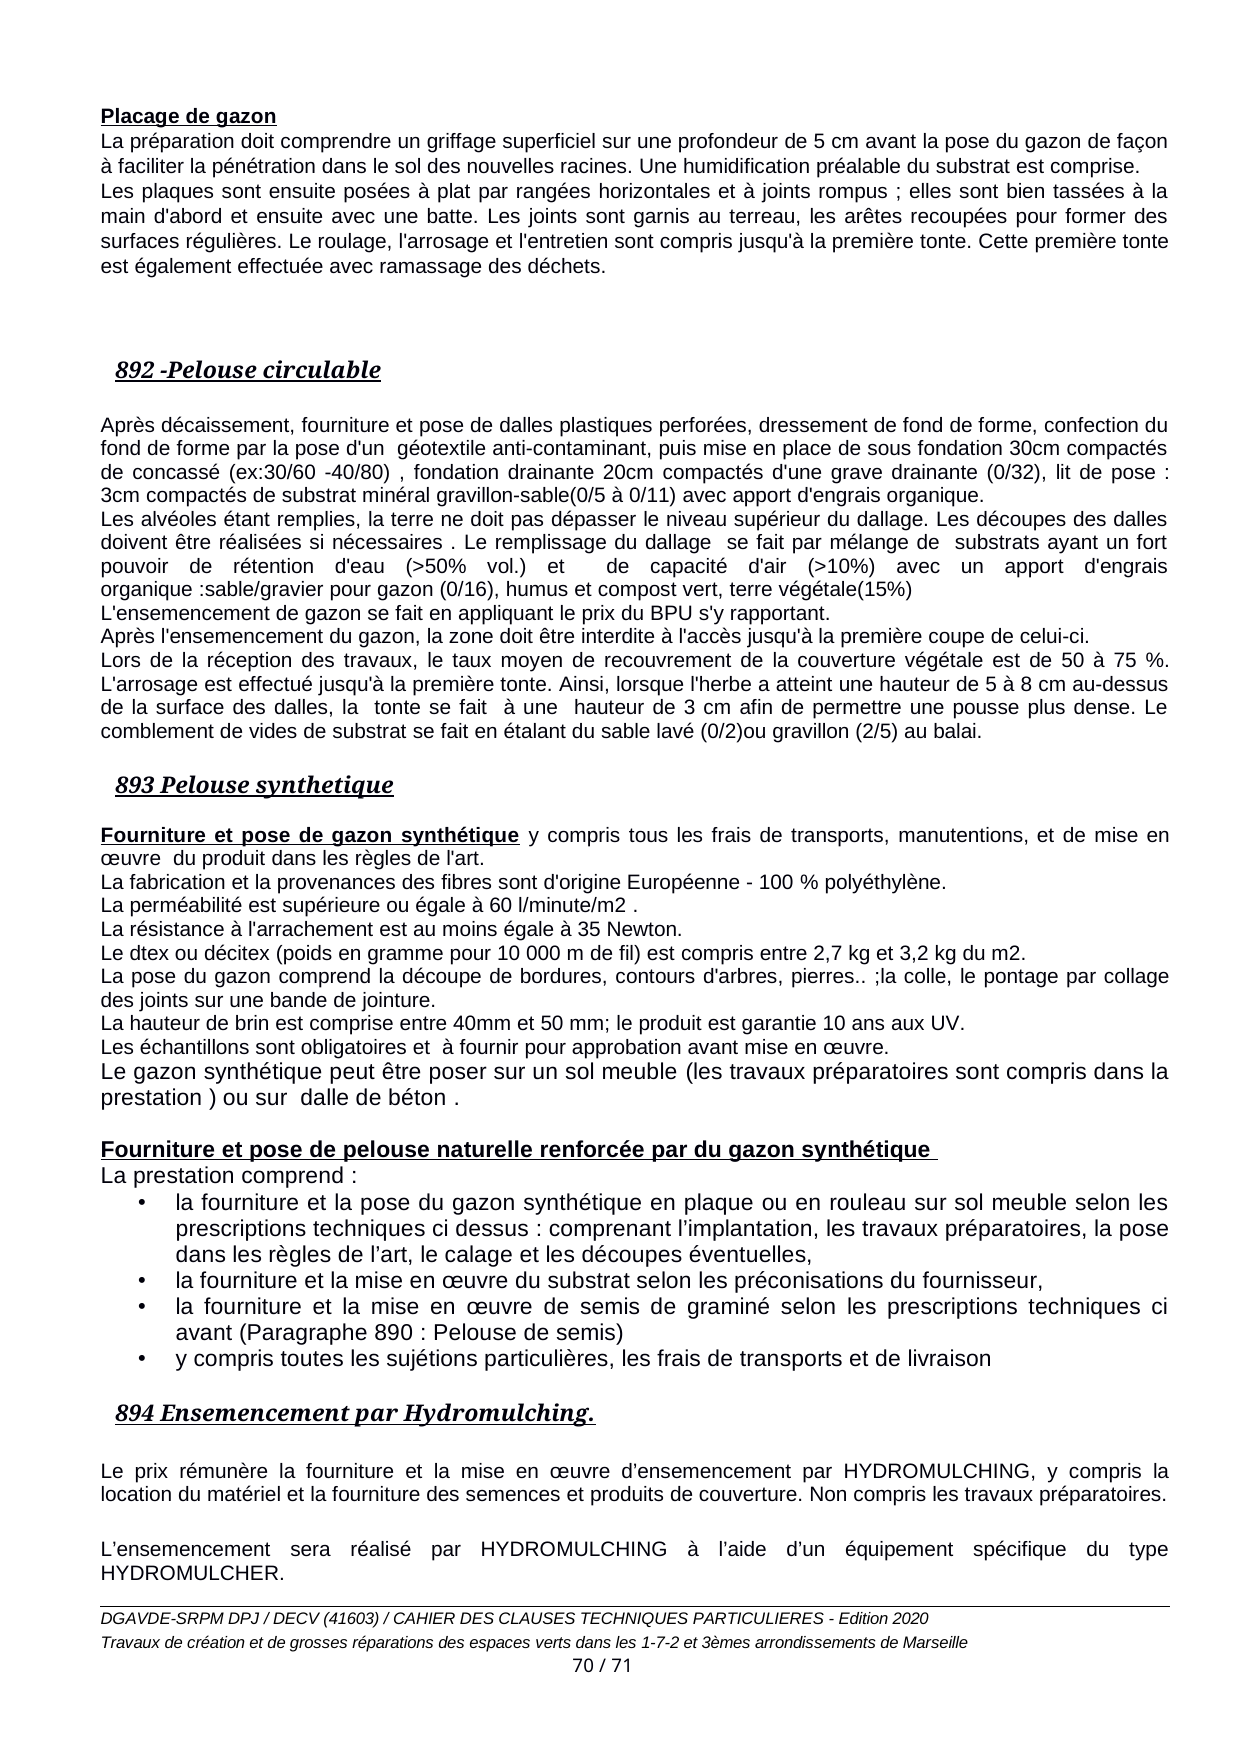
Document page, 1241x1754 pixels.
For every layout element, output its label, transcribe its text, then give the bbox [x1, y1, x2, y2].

text Les alvéoles étant remplies, la terre ne doit pas dépasser le niveau supérieur du dallage. Les découpes des dalles doivent être réalisées si nécessaires . Le remplissage du dallage se fait par mélange de substrats ayant un fort pouvoir de rétention d'eau (>50% vol.) et de capacité d'air (>10%) avec un apport d'engrais organique :sable/gravier pour gazon (0/16), humus et compost vert, terre végétale(15%) [100, 507, 1170, 601]
text Fourniture et pose de pelouse naturelle renforcée par du gazon synthétique [100, 1137, 1170, 1163]
text Le dtex ou décitex (poids en gramme pour 10 000 m de fil) est compris entre 2,7 kg et 3,2 kg du m2. [100, 941, 1170, 964]
text Les plaques sont ensuite posées à plat par rangées horizontales et à joints rompus ; elles sont bien tassées à la main d'abord et ensuite avec une batte. Les joints sont garnis au terreau, les arêtes recoupées pour former des surfaces régulières. Le roulage, l'arrosage et l'entretien sont compris jusqu'à la première tonte. Cette première tonte est également effectuée avec ramassage des déchets. [100, 178, 1170, 278]
text Les échantillons sont obligatoires et à fournir pour approbation avant mise en œuvre. [100, 1035, 1170, 1059]
text La résistance à l'arrachement est au moins égale à 35 Newton. [100, 917, 1170, 941]
text Le prix rémunère la fourniture et la mise en œuvre d’ensemencement par HYDROMULCHING, y compris la location du matériel et la fourniture des semences et produits de couverture. Non compris les travaux préparatoires. [100, 1459, 1170, 1506]
text La fabrication et la provenances des fibres sont d'origine Européenne - 100 % polyéthylène. [100, 870, 1170, 894]
subtitle 892 -Pelouse circulable [100, 353, 1140, 384]
text Placage de gazon [100, 103, 1170, 128]
subtitle 894 Ensemencement par Hydromulching. [100, 1397, 1140, 1428]
list la fourniture et la mise en œuvre de semis de graminé selon les prescriptions techniques ci avant (Paragraphe 890 : Pelouse de semis) [138, 1293, 1170, 1345]
text Après décaissement, fourniture et pose de dalles plastiques perforées, dressement de fond de forme, confection du fond de forme par la pose d'un géotextile anti-contaminant, puis mise en place de sous fondation 30cm compactés de concassé (ex:30/60 -40/80) , fondation drainante 20cm compactés d'une grave drainante (0/32), lit de pose : 3cm compactés de substrat minéral gravillon-sable(0/5 à 0/11) avec apport d'engrais organique. [100, 413, 1170, 507]
text Le gazon synthétique peut être poser sur un sol meuble (les travaux préparatoires sont compris dans la prestation ) ou sur dalle de béton . [100, 1059, 1170, 1111]
text Fourniture et pose de gazon synthétique y compris tous les frais de transports, manutentions, et de mise en œuvre du produit dans les règles de l'art. [100, 823, 1170, 870]
text La préparation doit comprendre un griffage superficiel sur une profondeur de 5 cm avant la pose du gazon de façon à faciliter la pénétration dans le sol des nouvelles racines. Une humidification préalable du substrat est comprise. [100, 128, 1170, 178]
text L’ensemencement sera réalisé par HYDROMULCHING à l’aide d’un équipement spécifique du type HYDROMULCHER. [100, 1537, 1170, 1584]
text Lors de la réception des travaux, le taux moyen de recouvrement de la couverture végétale est de 50 à 75 %. L'arrosage est effectué jusqu'à la première tonte. Ainsi, lorsque l'herbe a atteint une hauteur de 5 à 8 cm au-dessus de la surface des dalles, la tonte se fait à une hauteur de 3 cm afin de permettre une pousse plus dense. Le comblement de vides de substrat se fait en étalant du sable lavé (0/2)ou gravillon (2/5) au balai. [100, 648, 1170, 743]
text L'ensemencement de gazon se fait en appliquant le prix du BPU s'y rapportant. [100, 601, 1170, 625]
list la fourniture et la pose du gazon synthétique en plaque ou en rouleau sur sol meuble selon les prescriptions techniques ci dessus : comprenant l’implantation, les travaux préparatoires, la pose dans les règles de l’art, le calage et les découpes éventuelles, [138, 1189, 1170, 1267]
text La hauteur de brin est comprise entre 40mm et 50 mm; le produit est garantie 10 ans aux UV. [100, 1012, 1170, 1035]
list la fourniture et la mise en œuvre du substrat selon les préconisations du fournisseur, [138, 1267, 1170, 1293]
text La pose du gazon comprend la découpe de bordures, contours d'arbres, pierres.. ;la colle, le pontage par collage des joints sur une bande de jointure. [100, 964, 1170, 1012]
text La perméabilité est supérieure ou égale à 60 l/minute/m2 . [100, 894, 1170, 917]
text Après l'ensemencement du gazon, la zone doit être interdite à l'accès jusqu'à la première coupe de celui-ci. [100, 625, 1170, 648]
list y compris toutes les sujétions particulières, les frais de transports et de livraison [138, 1345, 1170, 1371]
text La prestation comprend : [100, 1163, 1170, 1189]
subtitle 893 Pelouse synthetique [100, 769, 1140, 800]
